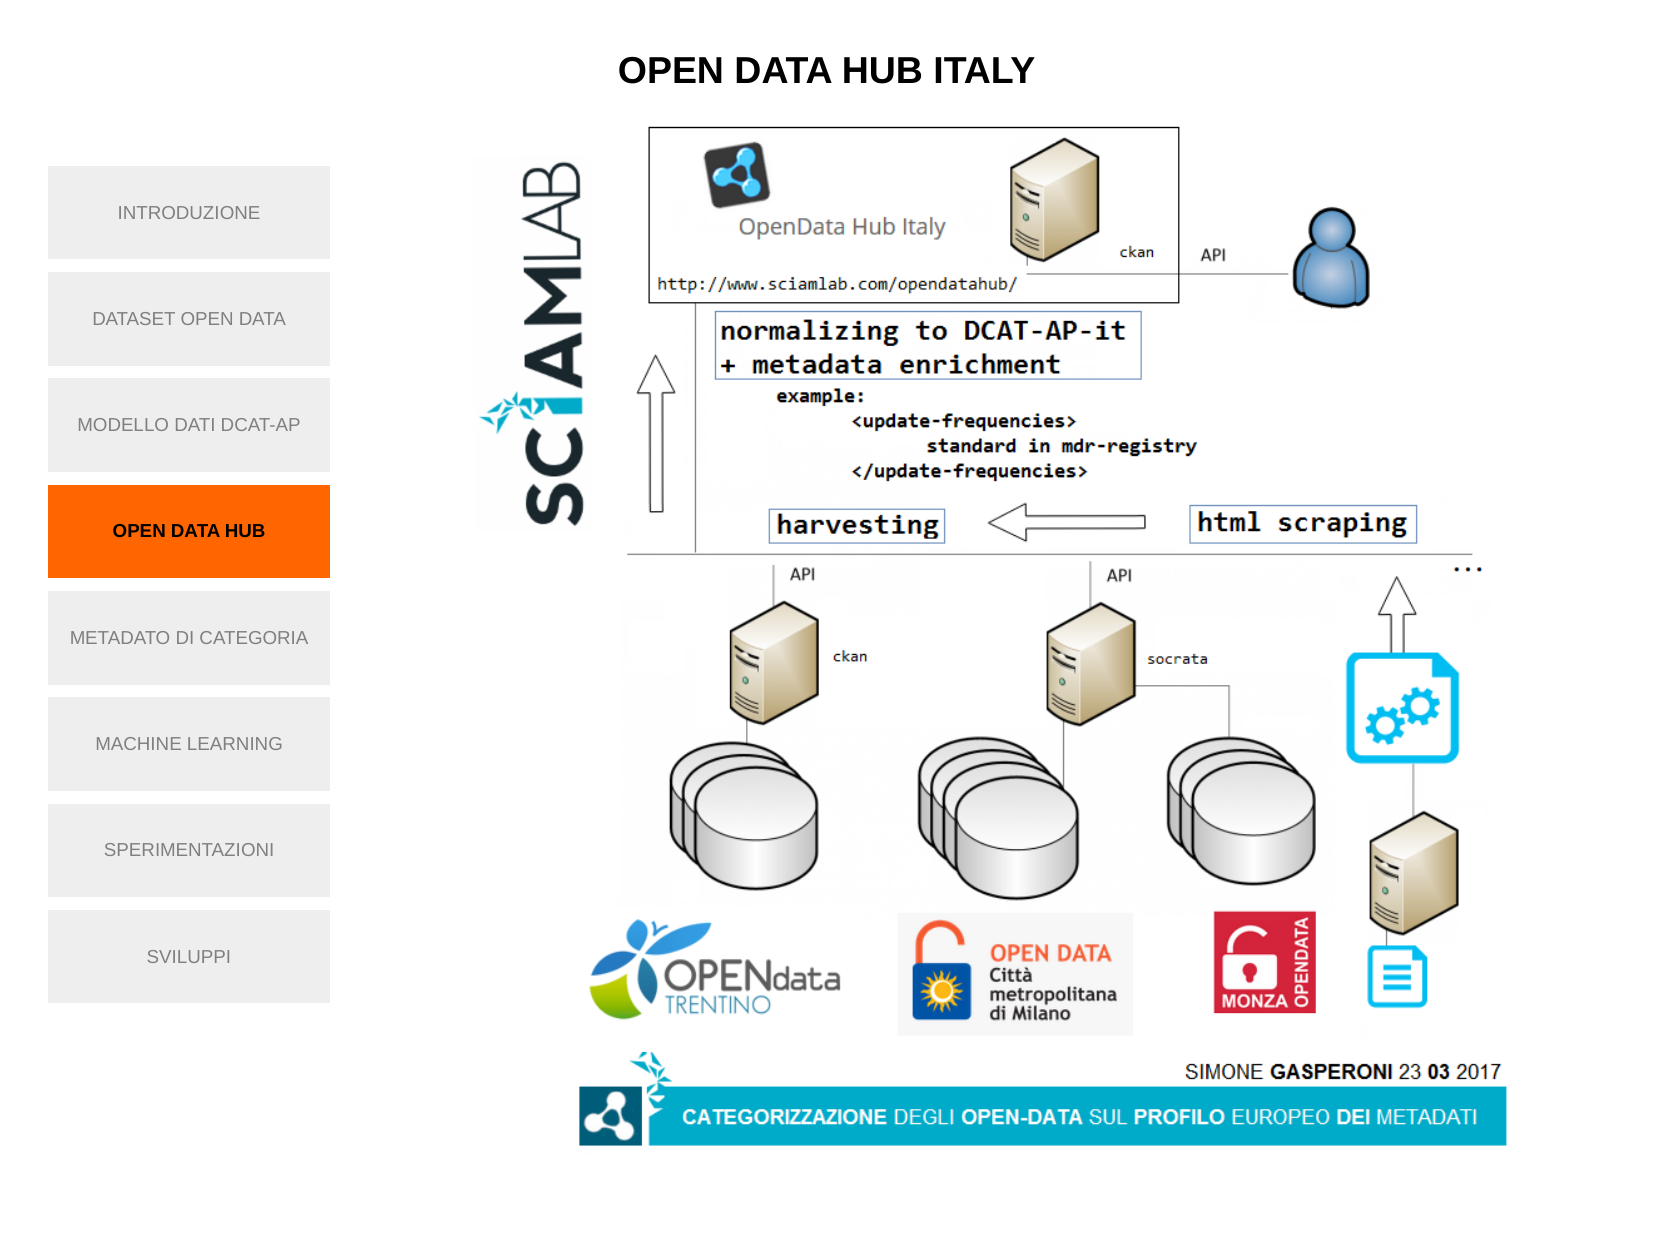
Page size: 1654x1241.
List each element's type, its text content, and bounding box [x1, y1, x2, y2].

text_box DATASET OPEN DATA [47, 271, 331, 367]
text_box INTRODUZIONE [47, 165, 331, 260]
text_box MODELLO DATI DCAT-AP [47, 377, 331, 473]
text_box SPERIMENTAZIONI [47, 803, 331, 898]
text_box SVILUPPI [47, 909, 331, 1004]
text_box OPEN DATA HUB ITALY [0, 0, 1654, 122]
text_box OPEN DATA HUB [47, 484, 331, 579]
text_box METADATO DI CATEGORIA [47, 590, 331, 686]
text_box MACHINE LEARNING [47, 696, 331, 792]
picture [472, 117, 1524, 1157]
